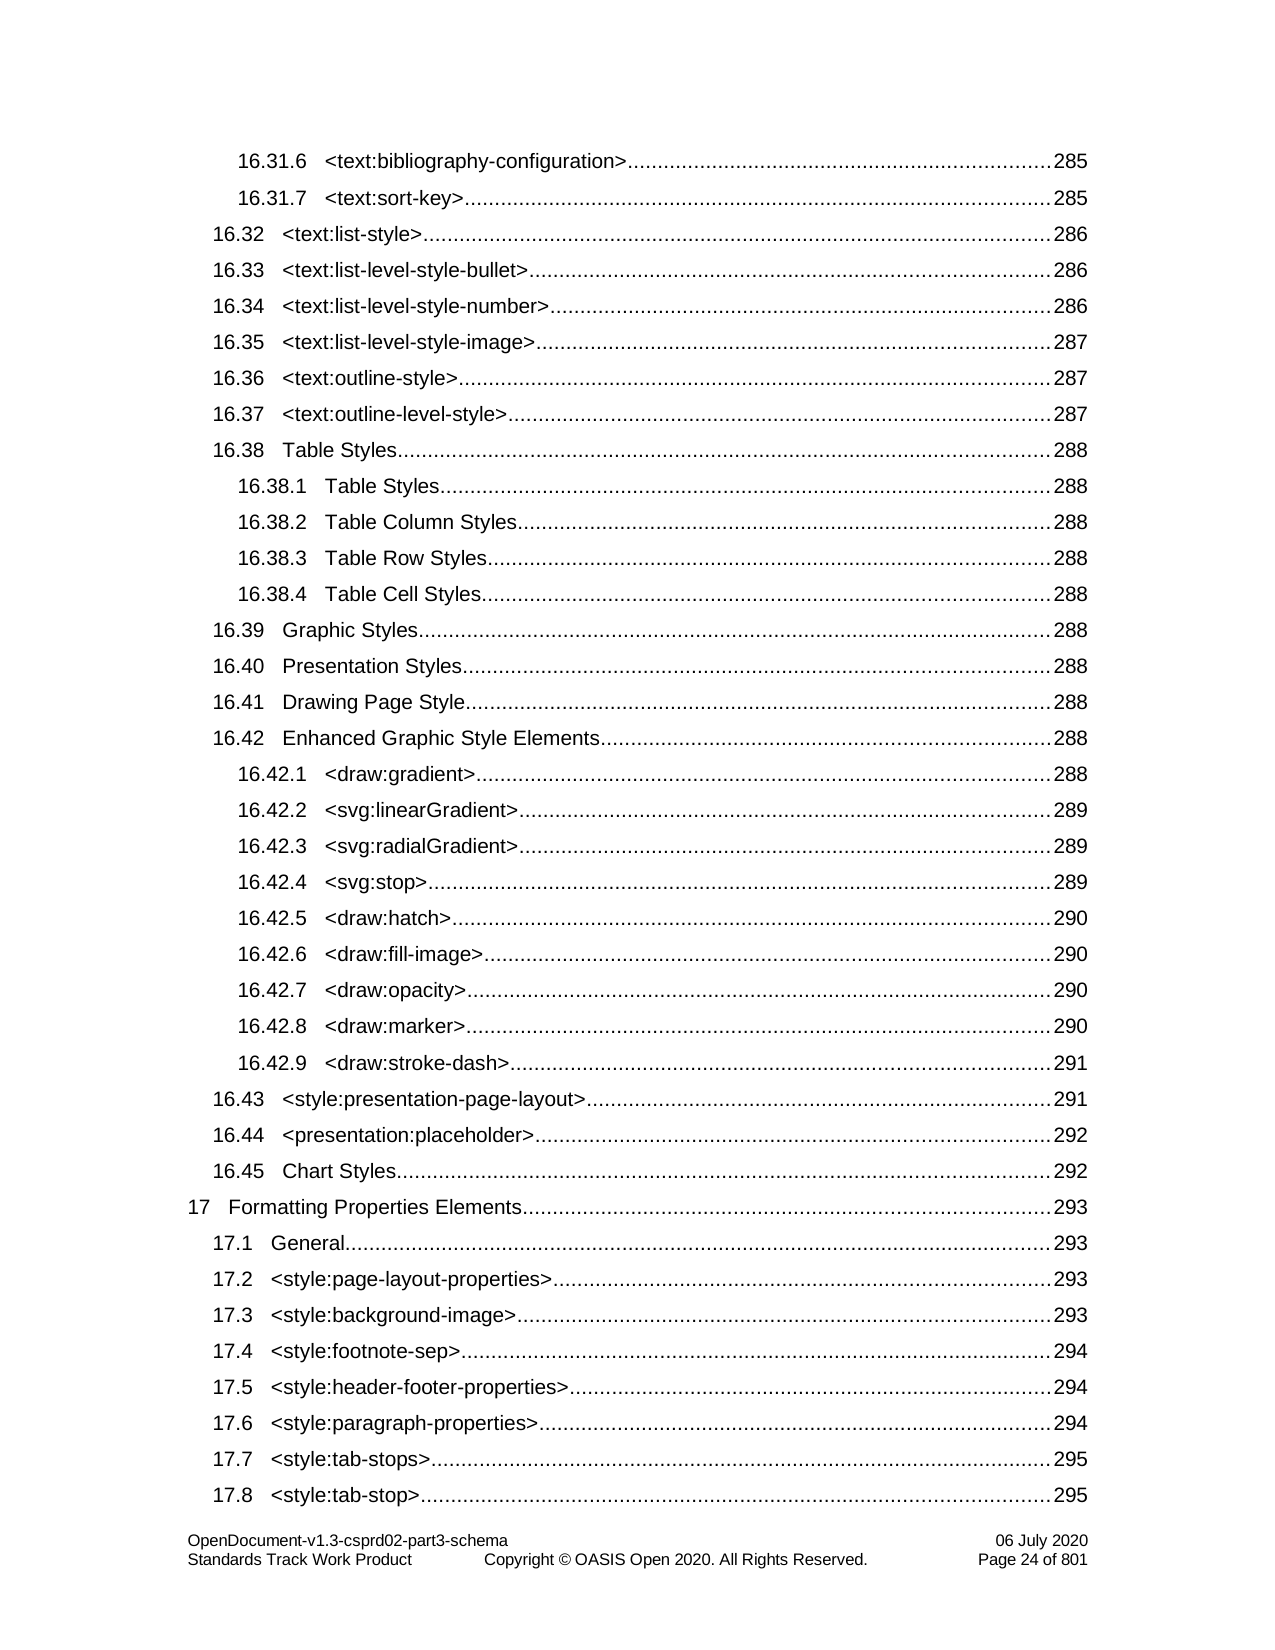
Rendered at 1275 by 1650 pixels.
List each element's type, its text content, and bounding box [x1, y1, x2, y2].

text 16.38.1 Table Styles 288 [237, 474, 1088, 498]
text 17.6 <style:paragraph-properties> 294 [212, 1411, 1088, 1435]
text 16.38.2 Table Column Styles 288 [237, 510, 1088, 534]
text 17.7 <style:tab-stops> 295 [212, 1447, 1088, 1471]
text 17.4 <style:footnote-sep> 294 [212, 1339, 1088, 1363]
text 16.42.4 <svg:stop> 289 [237, 871, 1088, 894]
text 16.37 <text:outline-level-style> 287 [212, 402, 1088, 426]
text 16.35 <text:list-level-style-image> 287 [212, 330, 1088, 354]
text 16.38 Table Styles 288 [212, 438, 1088, 462]
text 16.33 <text:list-level-style-bullet> 286 [212, 258, 1088, 282]
text 16.45 Chart Styles 292 [212, 1159, 1088, 1183]
text 16.41 Drawing Page Style 288 [212, 691, 1088, 714]
text 16.40 Presentation Styles 288 [212, 654, 1088, 678]
text 17.3 <style:background-image> 293 [212, 1303, 1088, 1327]
text 16.42.6 <draw:fill-image> 290 [237, 943, 1088, 966]
text 16.42.9 <draw:stroke-dash> 291 [237, 1051, 1088, 1074]
text 16.43 <style:presentation-page-layout> 291 [212, 1087, 1088, 1111]
text 16.42 Enhanced Graphic Style Elements 288 [212, 727, 1088, 750]
text 17.8 <style:tab-stop> 295 [212, 1483, 1088, 1507]
text 16.32 <text:list-style> 286 [212, 222, 1088, 246]
text 17.5 <style:header-footer-properties> 294 [212, 1375, 1088, 1399]
text 16.42.8 <draw:marker> 290 [237, 1015, 1088, 1038]
text 16.38.4 Table Cell Styles 288 [237, 582, 1088, 606]
text 16.36 <text:outline-style> 287 [212, 366, 1088, 390]
text 16.31.6 <text:bibliography-configuration> 285 [237, 150, 1088, 173]
text 16.34 <text:list-level-style-number> 286 [212, 294, 1088, 318]
text 16.42.2 <svg:linearGradient> 289 [237, 799, 1088, 822]
text 16.42.3 <svg:radialGradient> 289 [237, 835, 1088, 858]
text 17 Formatting Properties Elements 293 [187, 1195, 1088, 1219]
text 16.42.5 <draw:hatch> 290 [237, 907, 1088, 930]
text 16.31.7 <text:sort-key> 285 [237, 186, 1088, 209]
text 17.2 <style:page-layout-properties> 293 [212, 1267, 1088, 1291]
text 16.44 <presentation:placeholder> 292 [212, 1123, 1088, 1147]
text 16.38.3 Table Row Styles 288 [237, 546, 1088, 570]
text 16.42.7 <draw:opacity> 290 [237, 979, 1088, 1002]
text 16.42.1 <draw:gradient> 288 [237, 763, 1088, 786]
text 17.1 General 293 [212, 1231, 1088, 1255]
text 16.39 Graphic Styles 288 [212, 618, 1088, 642]
